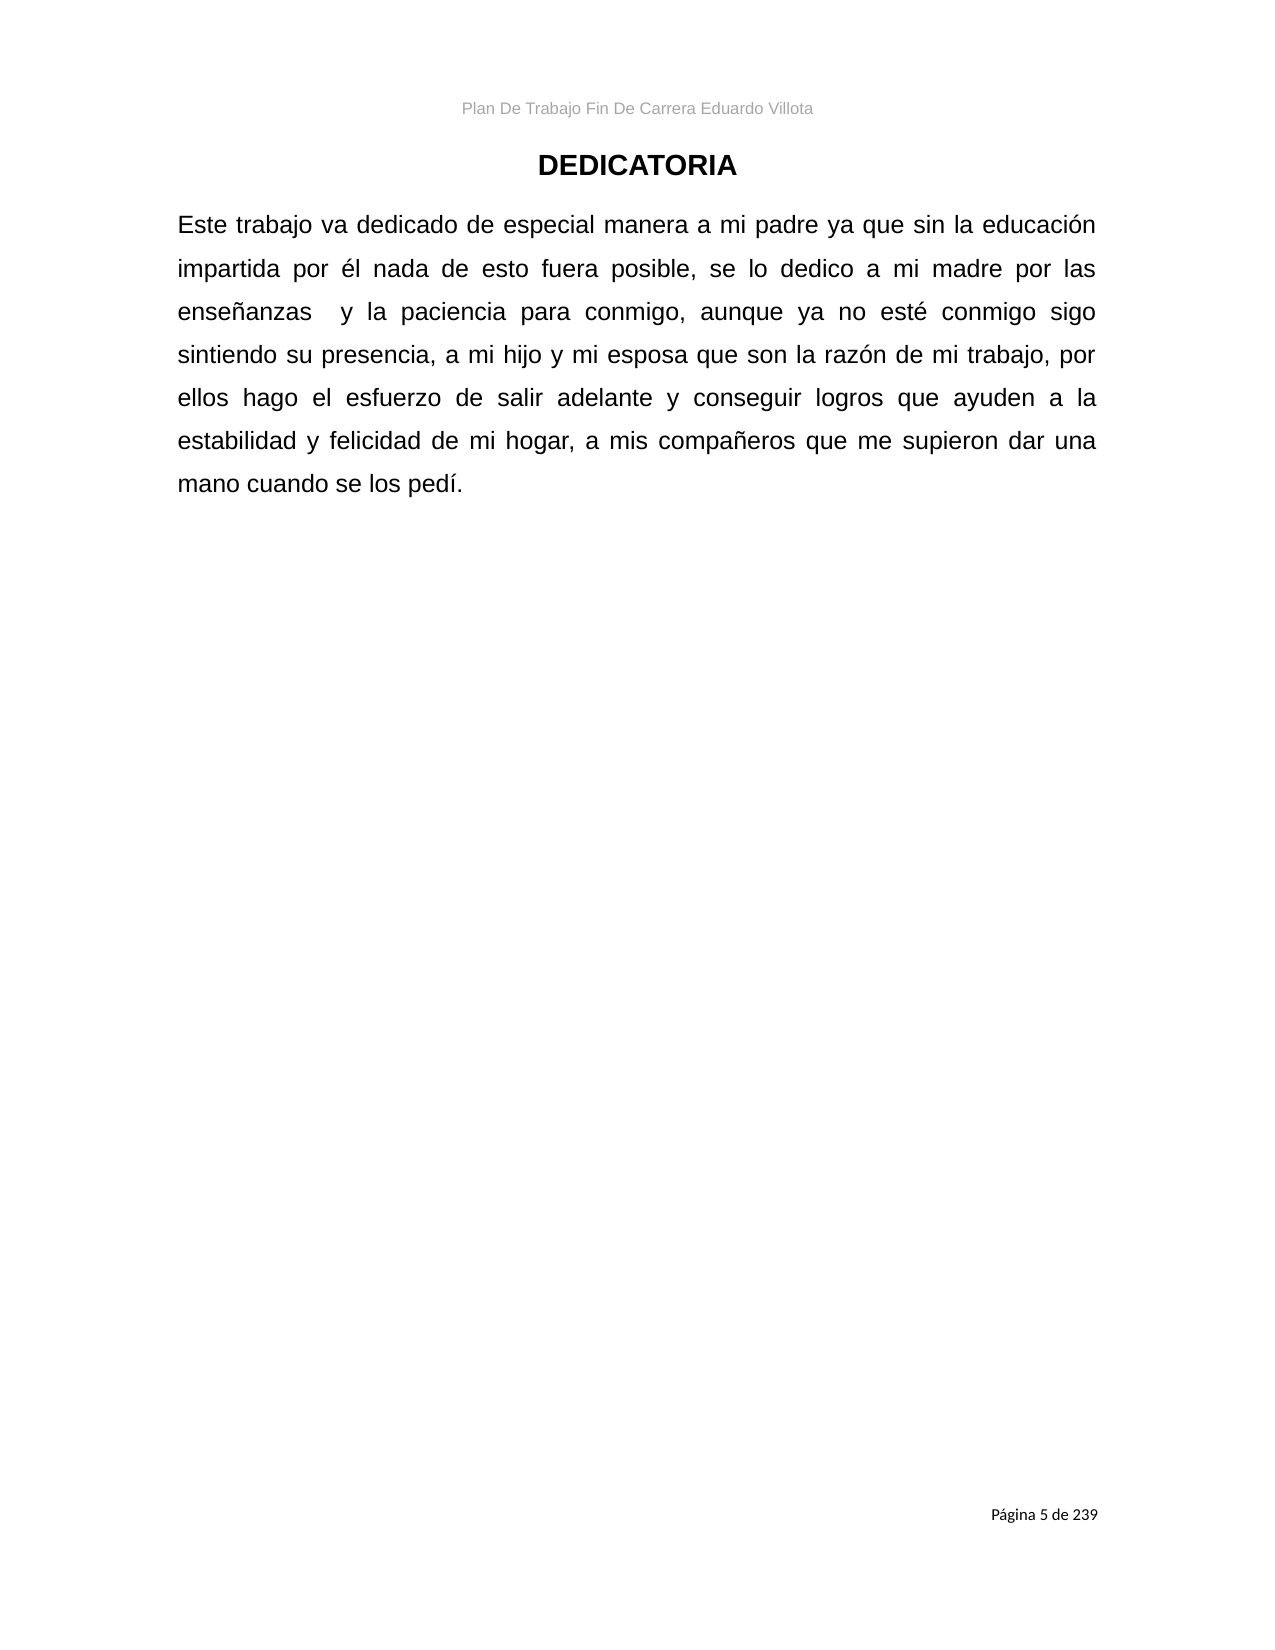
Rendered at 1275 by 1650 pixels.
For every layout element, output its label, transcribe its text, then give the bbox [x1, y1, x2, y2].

text DEDICATORIA [177, 148, 1098, 181]
text Este trabajo va dedicado de especial manera a mi padre ya que sin la educación impartida por él nada de esto fuera posible, se lo dedico a mi madre por las enseñanzas y la paciencia para conmigo, aunque ya no esté conmigo sigo sintiendo su presencia, a mi hijo y mi esposa que son la razón de mi trabajo, por ellos hago el esfuerzo de salir adelante y conseguir logros que ayuden a la estabilidad y felicidad de mi hogar, a mis compañeros que me supieron dar una mano cuando se los pedí. [177, 210, 1098, 498]
